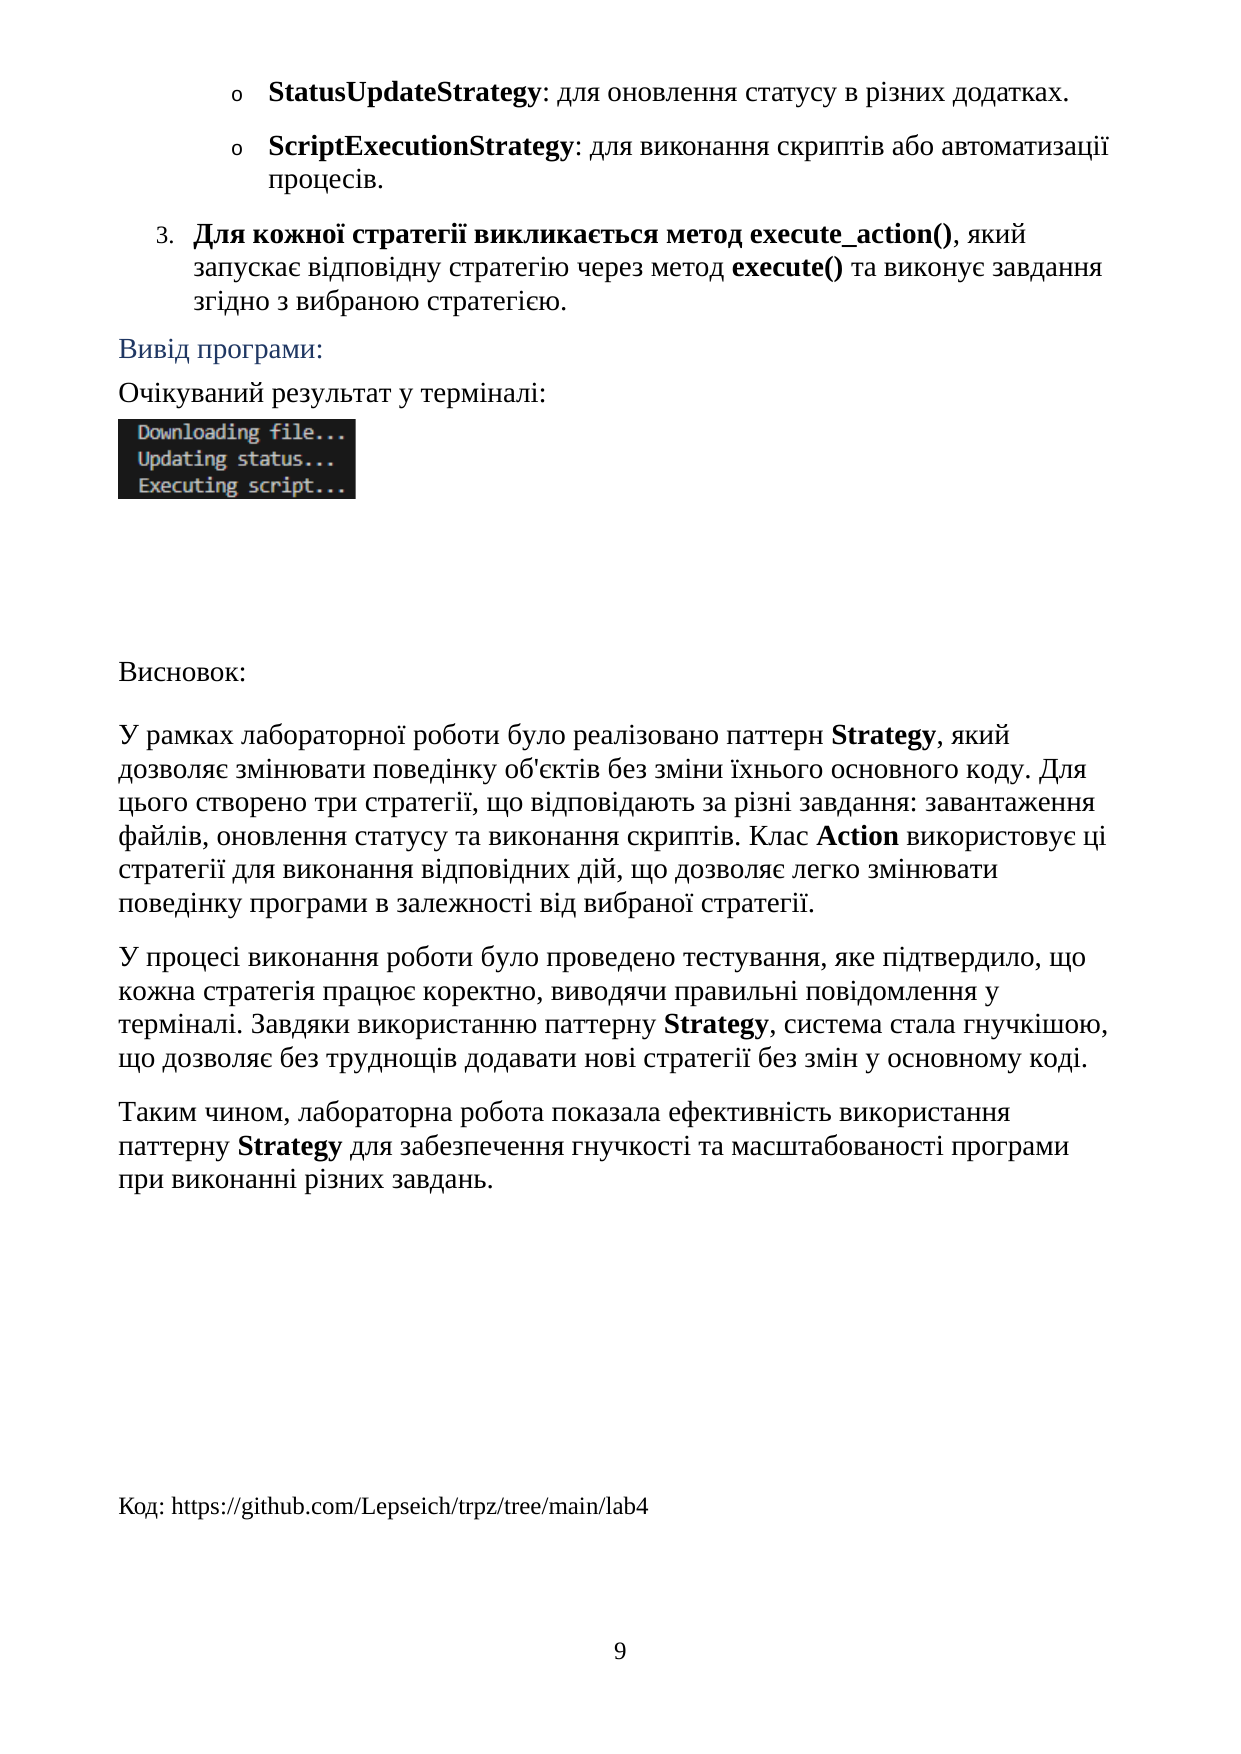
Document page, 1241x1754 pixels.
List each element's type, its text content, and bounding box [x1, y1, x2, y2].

subtitle Вивід програми: [118, 331, 1122, 365]
list Для кожної стратегії викликається метод execute_action(), який запускає відповідну стратегію через метод execute() та виконує завдання згідно з вибраною стратегією. [156, 216, 1122, 317]
text У процесі виконання роботи було проведено тестування, яке підтвердило, що кожна стратегія працює коректно, виводячи правильні повідомлення у терміналі. Завдяки використанню паттерну Strategy, система стала гнучкішою, що дозволяє без труднощів додавати нові стратегії без змін у основному коді. [118, 939, 1122, 1073]
text Висновок: [118, 654, 1122, 687]
list StatusUpdateStrategy: для оновлення статусу в різних додатках. [231, 74, 1122, 107]
text Код: https://github.com/Lepseich/trpz/tree/main/lab4 [118, 1491, 1122, 1520]
text У рамках лабораторної роботи було реалізовано паттерн Strategy, який дозволяє змінювати поведінку об'єктів без зміни їхнього основного коду. Для цього створено три стратегії, що відповідають за різні завдання: завантаження файлів, оновлення статусу та виконання скриптів. Клас Action використовує ці стратегії для виконання відповідних дій, що дозволяє легко змінювати поведінку програми в залежності від вибраної стратегії. [118, 717, 1122, 918]
list ScriptExecutionStrategy: для виконання скриптів або автоматизації процесів. [231, 128, 1122, 195]
text Очікуваний результат у терміналі: [118, 375, 1122, 409]
text Таким чином, лабораторна робота показала ефективність використання паттерну Strategy для забезпечення гнучкості та масштабованості програми при виконанні різних завдань. [118, 1094, 1122, 1195]
